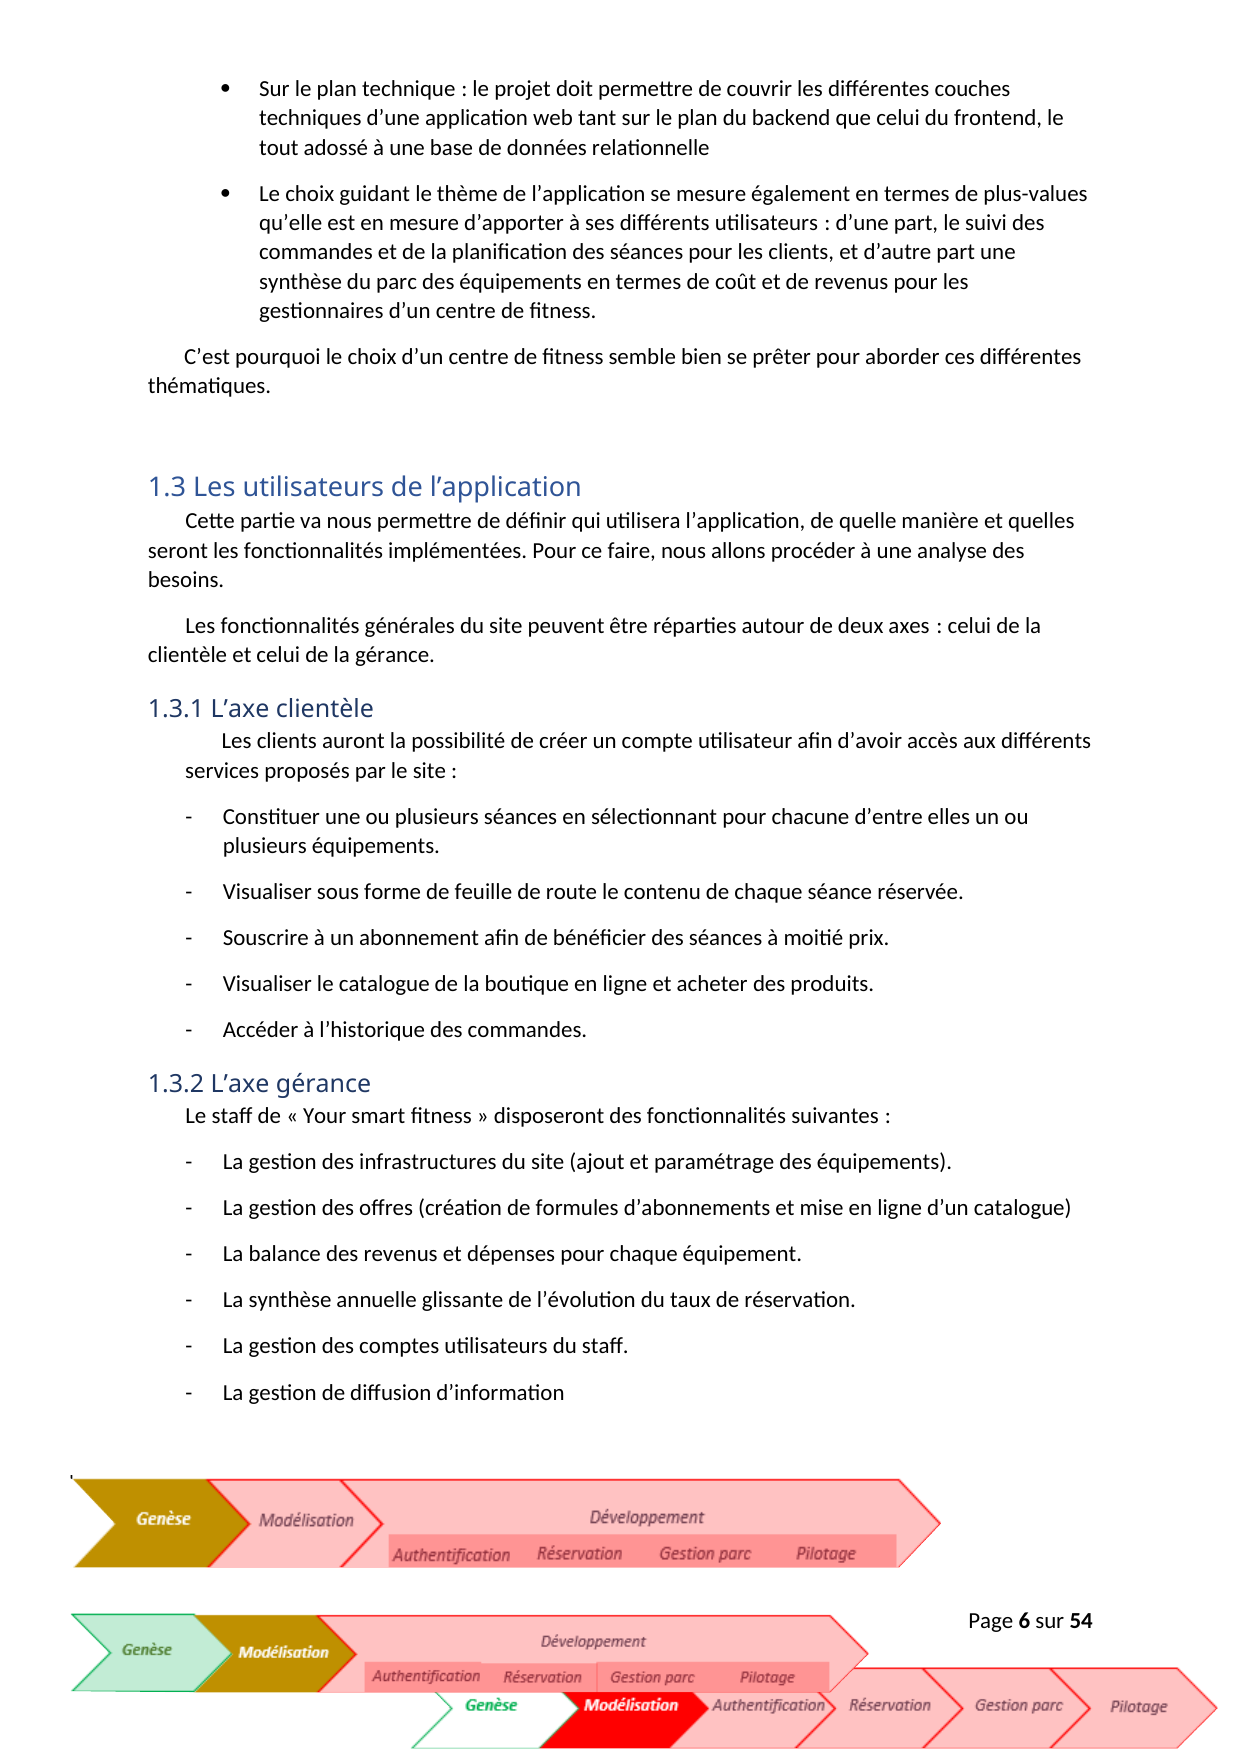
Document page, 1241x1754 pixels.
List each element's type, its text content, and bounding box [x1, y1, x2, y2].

list La gestion des comptes utilisateurs du staff. [185, 1332, 1092, 1360]
list C’est pourquoi le choix d’un centre de fitness semble bien se prêter pour aborder ces différentes thématiques. [148, 342, 1092, 399]
list La gestion des offres (création de formules d’abonnements et mise en ligne d’un catalogue) [185, 1193, 1092, 1222]
list La gestion de diffusion d’information [185, 1378, 1092, 1406]
list Le choix guidant le thème de l’application se mesure également en termes de plus-values qu’elle est en mesure d’apporter à ses différents utilisateurs : d’une part, le suivi des commandes et de la planification des séances pour les clients, et d’autre part une synthèse du parc des équipements en termes de coût et de revenus pour les gestionnaires d’un centre de fitness. [221, 179, 1092, 324]
subtitle 1.3.2 L’axe gérance [148, 1066, 1092, 1100]
list La balance des revenus et dépenses pour chaque équipement. [185, 1239, 1092, 1268]
text Cette partie va nous permettre de définir qui utilisera l’application, de quelle manière et quelles seront les fonctionnalités implémentées. Pour ce faire, nous allons procéder à une analyse des besoins. [148, 506, 1092, 593]
text Les fonctionnalités générales du site peuvent être réparties autour de deux axes : celui de la clientèle et celui de la gérance. [148, 611, 1092, 669]
list Visualiser le catalogue de la boutique en ligne et acheter des produits. [185, 969, 1092, 997]
list La synthèse annuelle glissante de l’évolution du taux de réservation. [185, 1286, 1092, 1314]
list Constituer une ou plusieurs séances en sélectionnant pour chacune d’entre elles un ou plusieurs équipements. [185, 802, 1092, 859]
text Le staff de « Your smart fitness » disposeront des fonctionnalités suivantes : [148, 1101, 1092, 1129]
subtitle 1.3 Les utilisateurs de l’application [148, 468, 1092, 505]
text Les clients auront la possibilité de créer un compte utilisateur afin d’avoir accès aux différents services proposés par le site : [185, 727, 1092, 784]
subtitle 1.3.1 L’axe clientèle [148, 691, 1092, 725]
list Sur le plan technique : le projet doit permettre de couvrir les différentes couches techniques d’une application web tant sur le plan du backend que celui du frontend, le tout adossé à une base de données relationnelle [221, 74, 1092, 161]
list Accéder à l’historique des commandes. [185, 1016, 1092, 1043]
list Visualiser sous forme de feuille de route le contenu de chaque séance réservée. [185, 877, 1092, 905]
list La gestion des infrastructures du site (ajout et paramétrage des équipements). [185, 1147, 1092, 1176]
list Souscrire à un abonnement afin de bénéficier des séances à moitié prix. [185, 923, 1092, 951]
